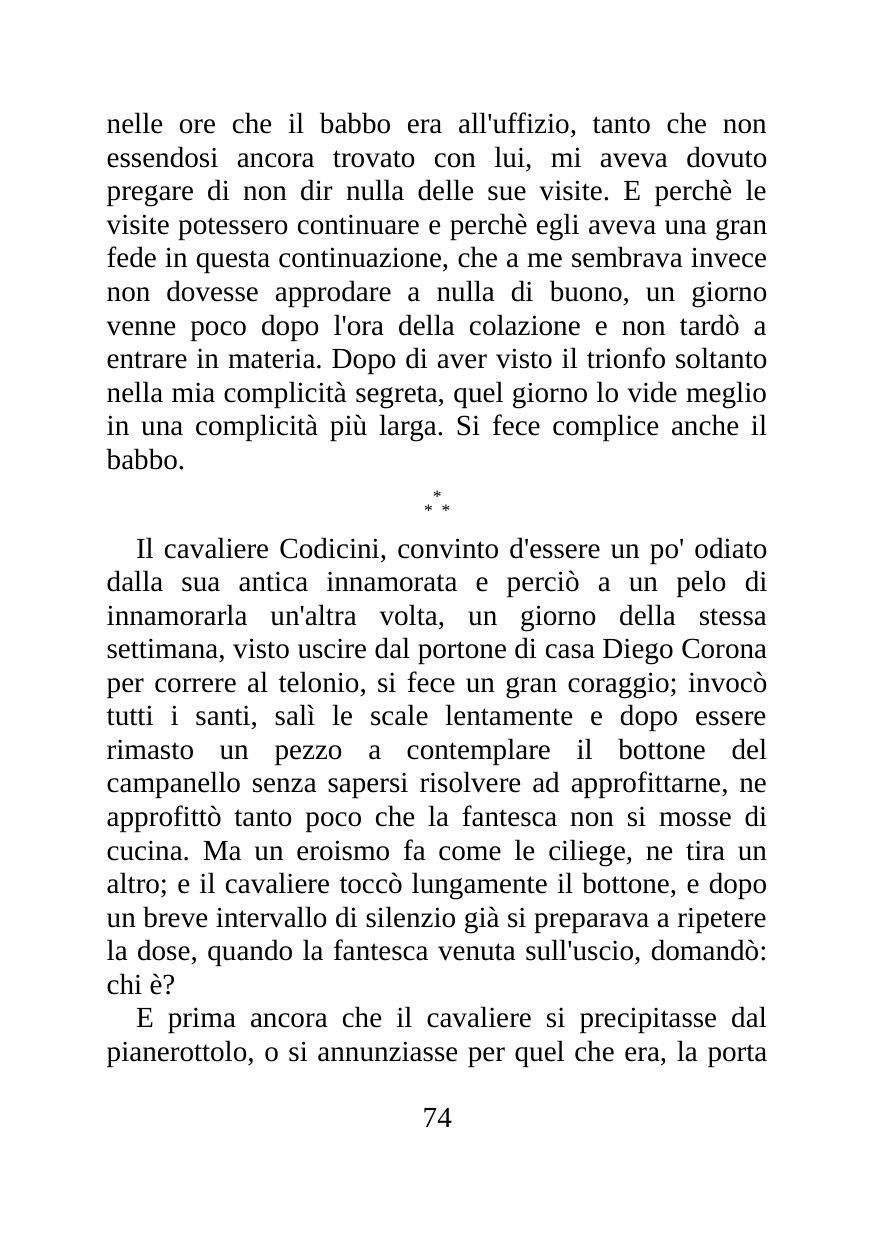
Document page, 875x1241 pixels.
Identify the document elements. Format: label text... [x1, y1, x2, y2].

text *** [106, 486, 768, 520]
text E prima ancora che il cavaliere si precipitasse dal pianerottolo, o si annunziasse per quel che era, la porta [106, 1000, 768, 1067]
text Il cavaliere Codicini, convinto d'essere un po' odiato dalla sua antica innamorata e perciò a un pelo di innamorarla un'altra volta, un giorno della stessa settimana, visto uscire dal portone di casa Diego Corona per correre al telonio, si fece un gran coraggio; invocò tutti i santi, salì le scale lentamente e dopo essere rimasto un pezzo a contemplare il bottone del campanello senza sapersi risolvere ad approfittarne, ne approfittò tanto poco che la fantesca non si mosse di cucina. Ma un eroismo fa come le ciliege, ne tira un altro; e il cavaliere toccò lungamente il bottone, e dopo un breve intervallo di silenzio già si preparava a ripetere la dose, quando la fantesca venuta sull'uscio, domandò: chi è? [106, 531, 768, 1000]
text nelle ore che il babbo era all'uffizio, tanto che non essendosi ancora trovato con lui, mi aveva dovuto pregare di non dir nulla delle sue visite. E perchè le visite potessero continuare e perchè egli aveva una gran fede in questa continuazione, che a me sembrava invece non dovesse approdare a nulla di buono, un giorno venne poco dopo l'ora della colazione e non tardò a entrare in materia. Dopo di aver visto il trionfo soltanto nella mia complicità segreta, quel giorno lo vide meglio in una complicità più larga. Si fece complice anche il babbo. [106, 106, 768, 475]
